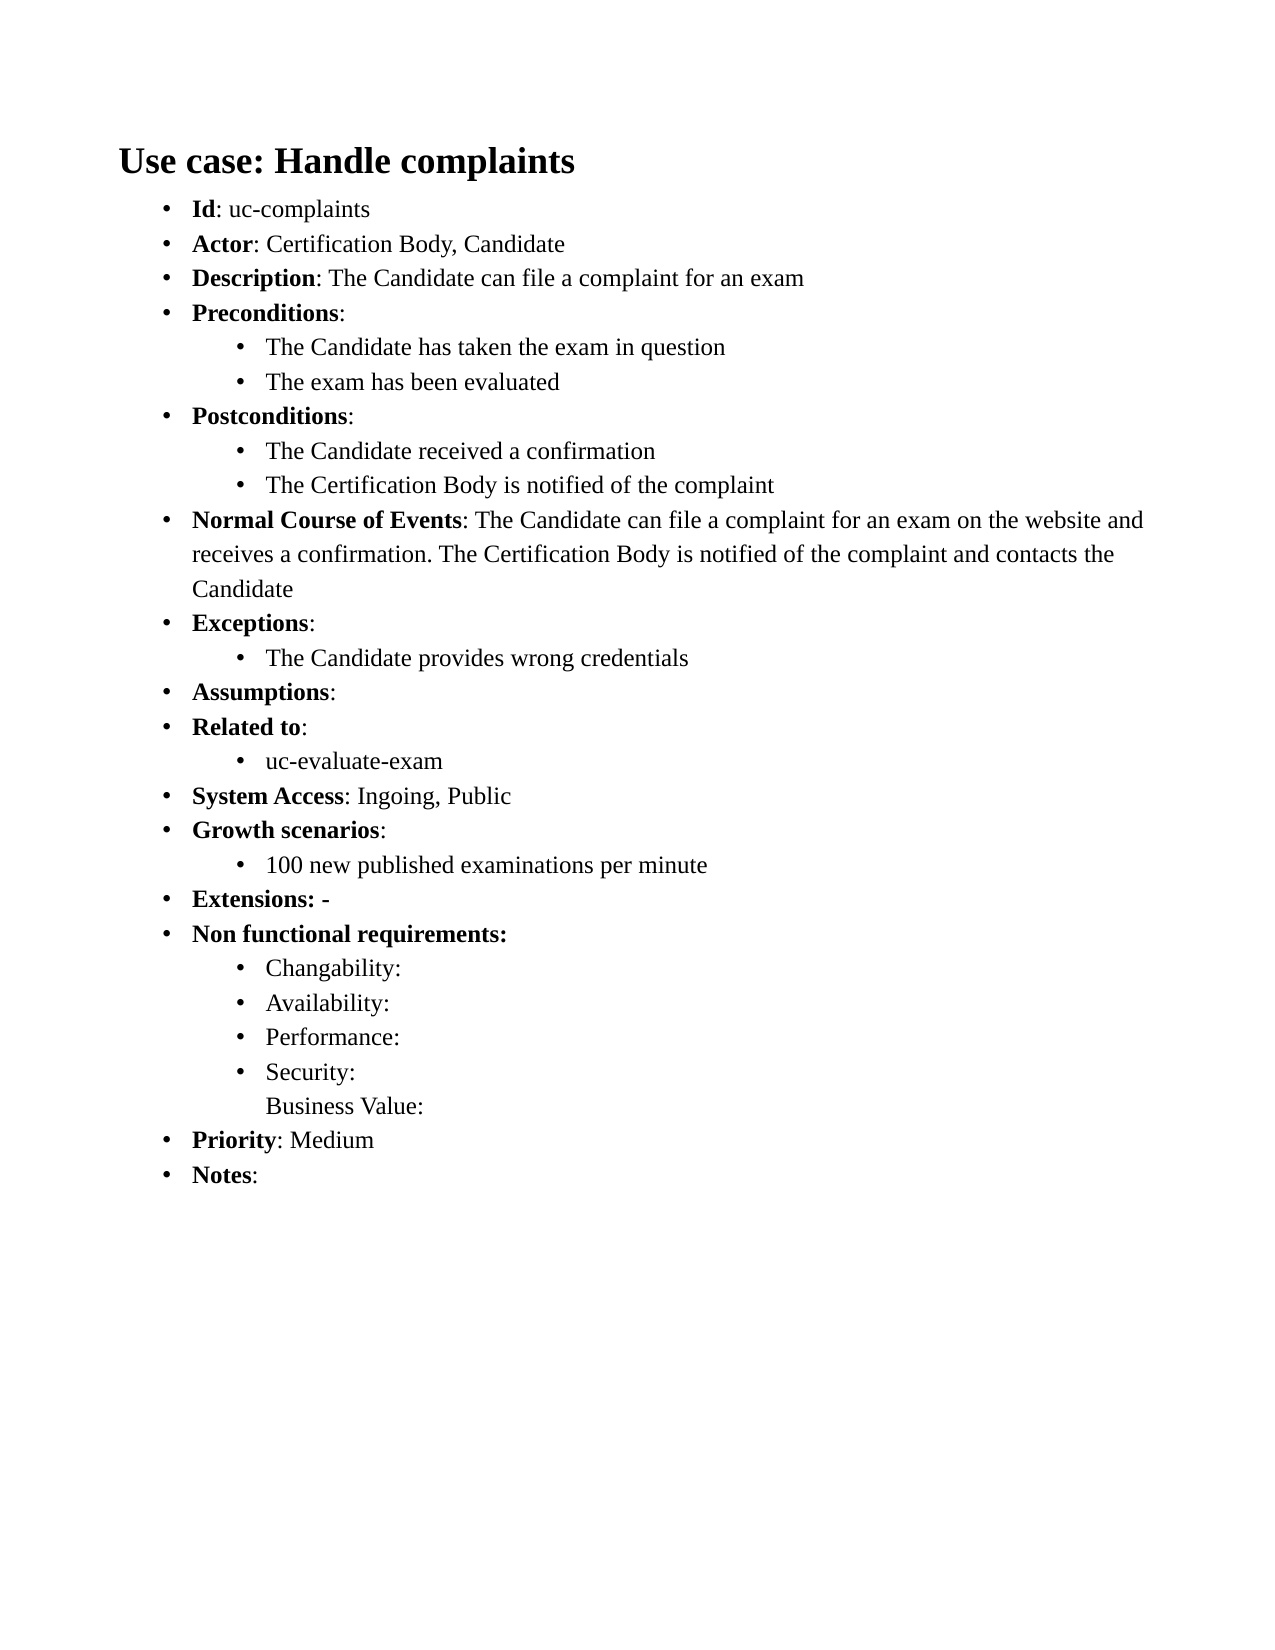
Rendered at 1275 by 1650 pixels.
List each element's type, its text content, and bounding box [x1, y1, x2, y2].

list Normal Course of Events: The Candidate can file a complaint for an exam on the website and receives a confirmation. The Certification Body is notified of the complaint and contacts the Candidate [162, 505, 1157, 603]
list Actor: Certification Body, Candidate [162, 229, 1157, 258]
list Extensions: - [162, 884, 1157, 913]
list 100 new published examinations per minute [236, 850, 1157, 878]
list The exam has been evaluated [236, 367, 1157, 396]
list Description: The Candidate can file a complaint for an exam [162, 263, 1157, 292]
subtitle Use case: Handle complaints [118, 139, 1157, 182]
list The Candidate has taken the exam in question [236, 332, 1157, 361]
list uc-evaluate-exam [236, 746, 1157, 775]
list Performance: [236, 1022, 1157, 1051]
list Non functional requirements: [162, 919, 1157, 947]
list The Candidate provides wrong credentials [236, 643, 1157, 672]
list System Access: Ingoing, Public [162, 781, 1157, 809]
list Security: [236, 1057, 1157, 1085]
list Notes: [162, 1160, 1157, 1189]
list Changability: [236, 953, 1157, 982]
list Growth scenarios: [162, 815, 1157, 844]
list Related to: [162, 712, 1157, 741]
list Assumptions: [162, 677, 1157, 706]
list Availability: [236, 988, 1157, 1016]
list Exceptions: [162, 608, 1157, 637]
list The Certification Body is notified of the complaint [236, 470, 1157, 499]
list Priority: Medium [162, 1126, 1157, 1154]
list The Candidate received a confirmation [236, 436, 1157, 465]
list Preconditions: [162, 298, 1157, 327]
list Business Value: [236, 1091, 1157, 1120]
list Id: uc-complaints [162, 194, 1157, 223]
list Postconditions: [162, 401, 1157, 430]
